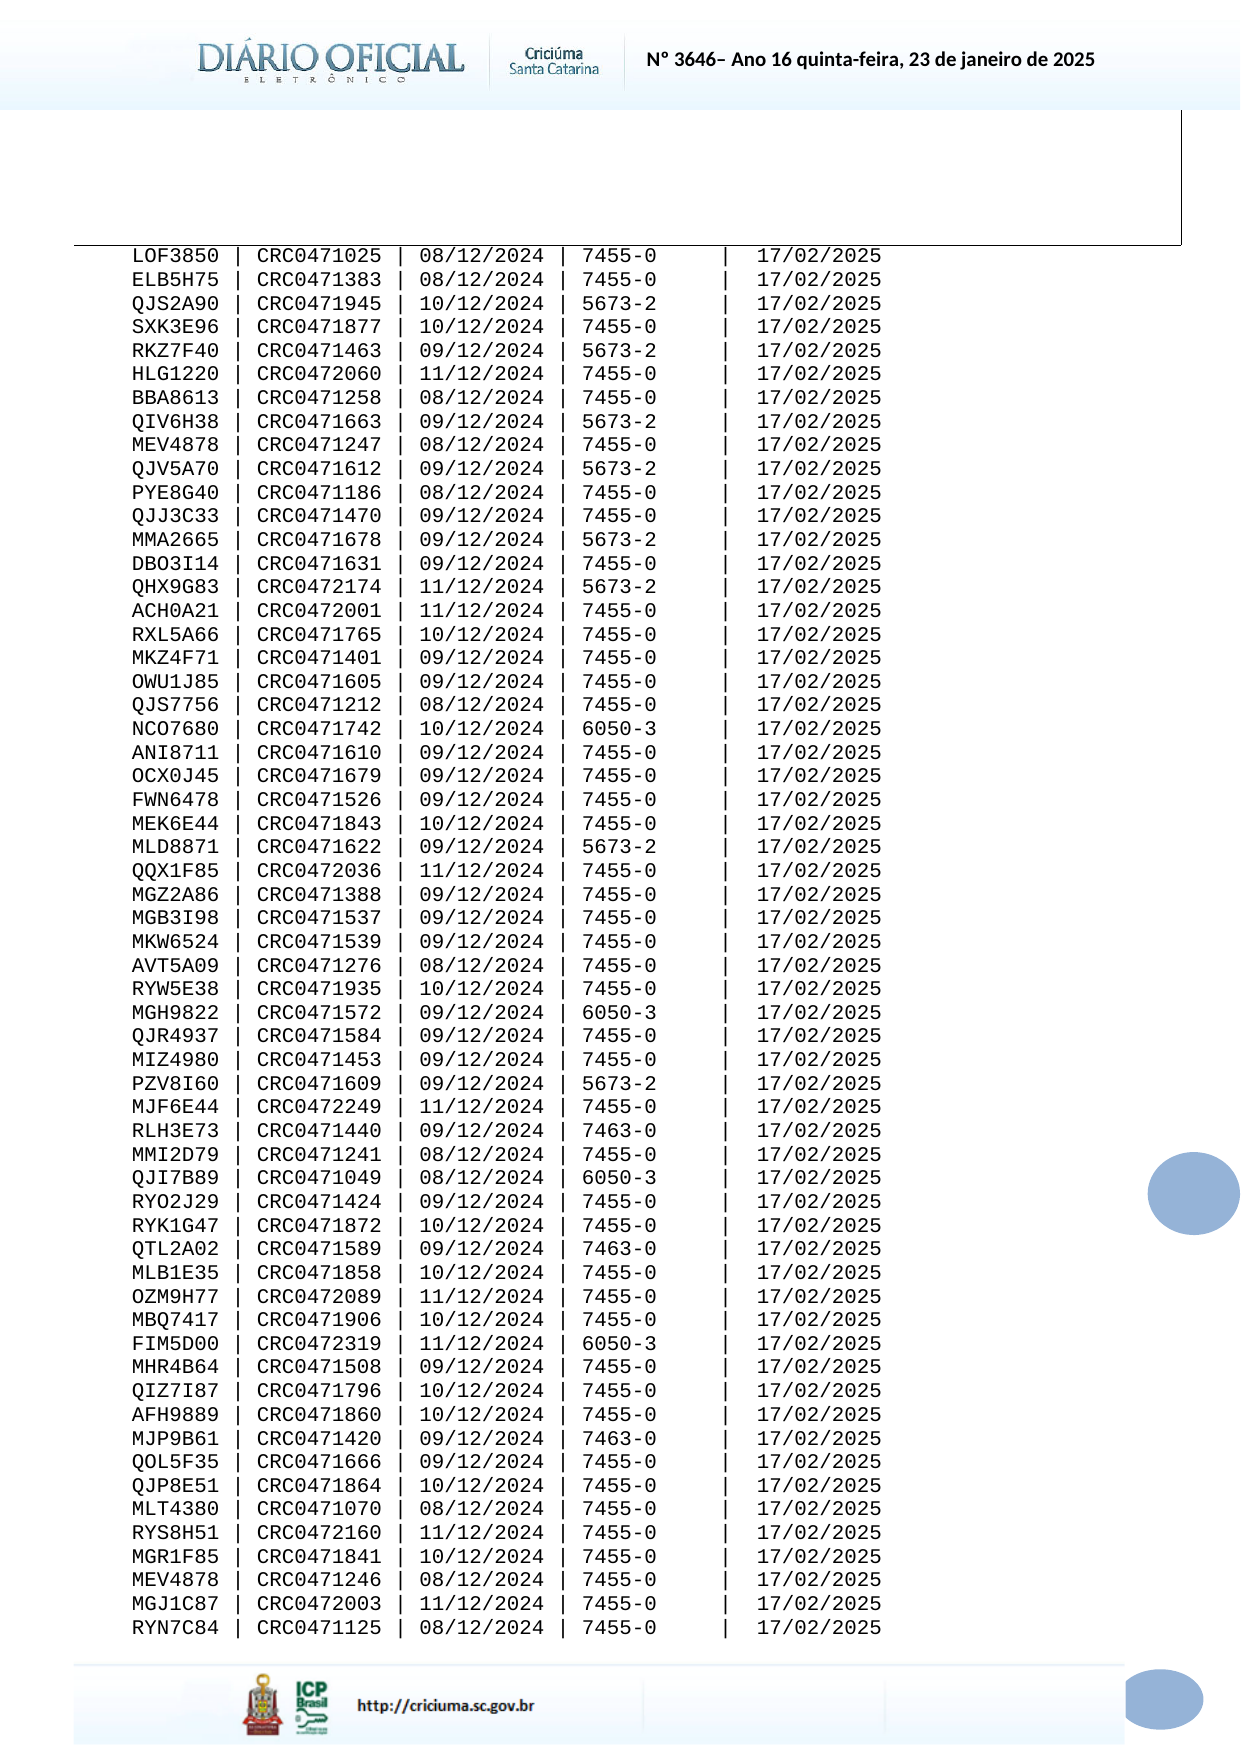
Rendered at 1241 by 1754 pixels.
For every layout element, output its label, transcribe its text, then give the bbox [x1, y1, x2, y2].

text QJV5A70 | CRC0471612 | 09/12/2024 | 5673-2 | 17/02/2025 [44, 458, 1181, 482]
text MLB1E35 | CRC0471858 | 10/12/2024 | 7455-0 | 17/02/2025 [44, 1262, 1181, 1286]
text MBQ7417 | CRC0471906 | 10/12/2024 | 7455-0 | 17/02/2025 [44, 1309, 1181, 1333]
text QQX1F85 | CRC0472036 | 11/12/2024 | 7455-0 | 17/02/2025 [44, 860, 1181, 884]
text AFH9889 | CRC0471860 | 10/12/2024 | 7455-0 | 17/02/2025 [44, 1404, 1181, 1427]
text MEV4878 | CRC0471246 | 08/12/2024 | 7455-0 | 17/02/2025 [44, 1569, 1181, 1593]
text OZM9H77 | CRC0472089 | 11/12/2024 | 7455-0 | 17/02/2025 [44, 1286, 1181, 1309]
text QJR4937 | CRC0471584 | 09/12/2024 | 7455-0 | 17/02/2025 [44, 1026, 1181, 1049]
text RKZ7F40 | CRC0471463 | 09/12/2024 | 5673-2 | 17/02/2025 [44, 340, 1181, 363]
text MLD8871 | CRC0471622 | 09/12/2024 | 5673-2 | 17/02/2025 [44, 836, 1181, 860]
text RYW5E38 | CRC0471935 | 10/12/2024 | 7455-0 | 17/02/2025 [44, 978, 1181, 1002]
text QIV6H38 | CRC0471663 | 09/12/2024 | 5673-2 | 17/02/2025 [44, 411, 1181, 434]
text MKW6524 | CRC0471539 | 09/12/2024 | 7455-0 | 17/02/2025 [44, 931, 1181, 954]
text QIZ7I87 | CRC0471796 | 10/12/2024 | 7455-0 | 17/02/2025 [44, 1380, 1181, 1404]
text MGB3I98 | CRC0471537 | 09/12/2024 | 7455-0 | 17/02/2025 [44, 907, 1181, 931]
text SXK3E96 | CRC0471877 | 10/12/2024 | 7455-0 | 17/02/2025 [44, 316, 1181, 340]
text MGJ1C87 | CRC0472003 | 11/12/2024 | 7455-0 | 17/02/2025 [44, 1593, 1181, 1617]
text ANI8711 | CRC0471610 | 09/12/2024 | 7455-0 | 17/02/2025 [44, 742, 1181, 765]
text HLG1220 | CRC0472060 | 11/12/2024 | 7455-0 | 17/02/2025 [44, 363, 1181, 387]
text QOL5F35 | CRC0471666 | 09/12/2024 | 7455-0 | 17/02/2025 [44, 1451, 1181, 1475]
text QJI7B89 | CRC0471049 | 08/12/2024 | 6050-3 | 17/02/2025 [44, 1167, 1157, 1191]
text MJF6E44 | CRC0472249 | 11/12/2024 | 7455-0 | 17/02/2025 [44, 1096, 1181, 1120]
text ELB5H75 | CRC0471383 | 08/12/2024 | 7455-0 | 17/02/2025 [44, 269, 1181, 292]
text QJP8E51 | CRC0471864 | 10/12/2024 | 7455-0 | 17/02/2025 [44, 1475, 1181, 1498]
text MKZ4F71 | CRC0471401 | 09/12/2024 | 7455-0 | 17/02/2025 [44, 647, 1181, 671]
text NCO7680 | CRC0471742 | 10/12/2024 | 6050-3 | 17/02/2025 [44, 718, 1181, 742]
text LOF3850 | CRC0471025 | 08/12/2024 | 7455-0 | 17/02/2025 [44, 245, 1181, 269]
text MGR1F85 | CRC0471841 | 10/12/2024 | 7455-0 | 17/02/2025 [44, 1546, 1181, 1569]
text FIM5D00 | CRC0472319 | 11/12/2024 | 6050-3 | 17/02/2025 [44, 1333, 1181, 1357]
text RYS8H51 | CRC0472160 | 11/12/2024 | 7455-0 | 17/02/2025 [44, 1522, 1181, 1546]
text OWU1J85 | CRC0471605 | 09/12/2024 | 7455-0 | 17/02/2025 [44, 671, 1181, 694]
text PYE8G40 | CRC0471186 | 08/12/2024 | 7455-0 | 17/02/2025 [44, 482, 1181, 505]
text PZV8I60 | CRC0471609 | 09/12/2024 | 5673-2 | 17/02/2025 [44, 1073, 1181, 1096]
text QJJ3C33 | CRC0471470 | 09/12/2024 | 7455-0 | 17/02/2025 [44, 505, 1181, 529]
text DBO3I14 | CRC0471631 | 09/12/2024 | 7455-0 | 17/02/2025 [44, 553, 1181, 576]
text MHR4B64 | CRC0471508 | 09/12/2024 | 7455-0 | 17/02/2025 [44, 1357, 1181, 1380]
text RYK1G47 | CRC0471872 | 10/12/2024 | 7455-0 | 17/02/2025 [44, 1215, 1181, 1238]
text BBA8613 | CRC0471258 | 08/12/2024 | 7455-0 | 17/02/2025 [44, 387, 1181, 411]
text MJP9B61 | CRC0471420 | 09/12/2024 | 7463-0 | 17/02/2025 [44, 1427, 1181, 1451]
text MMI2D79 | CRC0471241 | 08/12/2024 | 7455-0 | 17/02/2025 [44, 1144, 1181, 1167]
text RLH3E73 | CRC0471440 | 09/12/2024 | 7463-0 | 17/02/2025 [44, 1120, 1181, 1144]
text MEK6E44 | CRC0471843 | 10/12/2024 | 7455-0 | 17/02/2025 [44, 813, 1181, 836]
text MGH9822 | CRC0471572 | 09/12/2024 | 6050-3 | 17/02/2025 [44, 1002, 1181, 1026]
text RXL5A66 | CRC0471765 | 10/12/2024 | 7455-0 | 17/02/2025 [44, 623, 1181, 647]
text ACH0A21 | CRC0472001 | 11/12/2024 | 7455-0 | 17/02/2025 [44, 600, 1181, 623]
text QTL2A02 | CRC0471589 | 09/12/2024 | 7463-0 | 17/02/2025 [44, 1238, 1181, 1262]
text AVT5A09 | CRC0471276 | 08/12/2024 | 7455-0 | 17/02/2025 [44, 954, 1181, 978]
text FWN6478 | CRC0471526 | 09/12/2024 | 7455-0 | 17/02/2025 [44, 789, 1181, 813]
text MMA2665 | CRC0471678 | 09/12/2024 | 5673-2 | 17/02/2025 [44, 529, 1181, 553]
text RYN7C84 | CRC0471125 | 08/12/2024 | 7455-0 | 17/02/2025 [44, 1617, 1181, 1640]
text QJS2A90 | CRC0471945 | 10/12/2024 | 5673-2 | 17/02/2025 [44, 292, 1181, 316]
text MGZ2A86 | CRC0471388 | 09/12/2024 | 7455-0 | 17/02/2025 [44, 884, 1181, 907]
text OCX0J45 | CRC0471679 | 09/12/2024 | 7455-0 | 17/02/2025 [44, 765, 1181, 789]
text MIZ4980 | CRC0471453 | 09/12/2024 | 7455-0 | 17/02/2025 [44, 1049, 1181, 1073]
text QHX9G83 | CRC0472174 | 11/12/2024 | 5673-2 | 17/02/2025 [44, 576, 1181, 600]
text RYO2J29 | CRC0471424 | 09/12/2024 | 7455-0 | 17/02/2025 [44, 1191, 1153, 1215]
text MLT4380 | CRC0471070 | 08/12/2024 | 7455-0 | 17/02/2025 [44, 1498, 1181, 1522]
text QJS7756 | CRC0471212 | 08/12/2024 | 7455-0 | 17/02/2025 [44, 694, 1181, 718]
text MEV4878 | CRC0471247 | 08/12/2024 | 7455-0 | 17/02/2025 [44, 434, 1181, 458]
